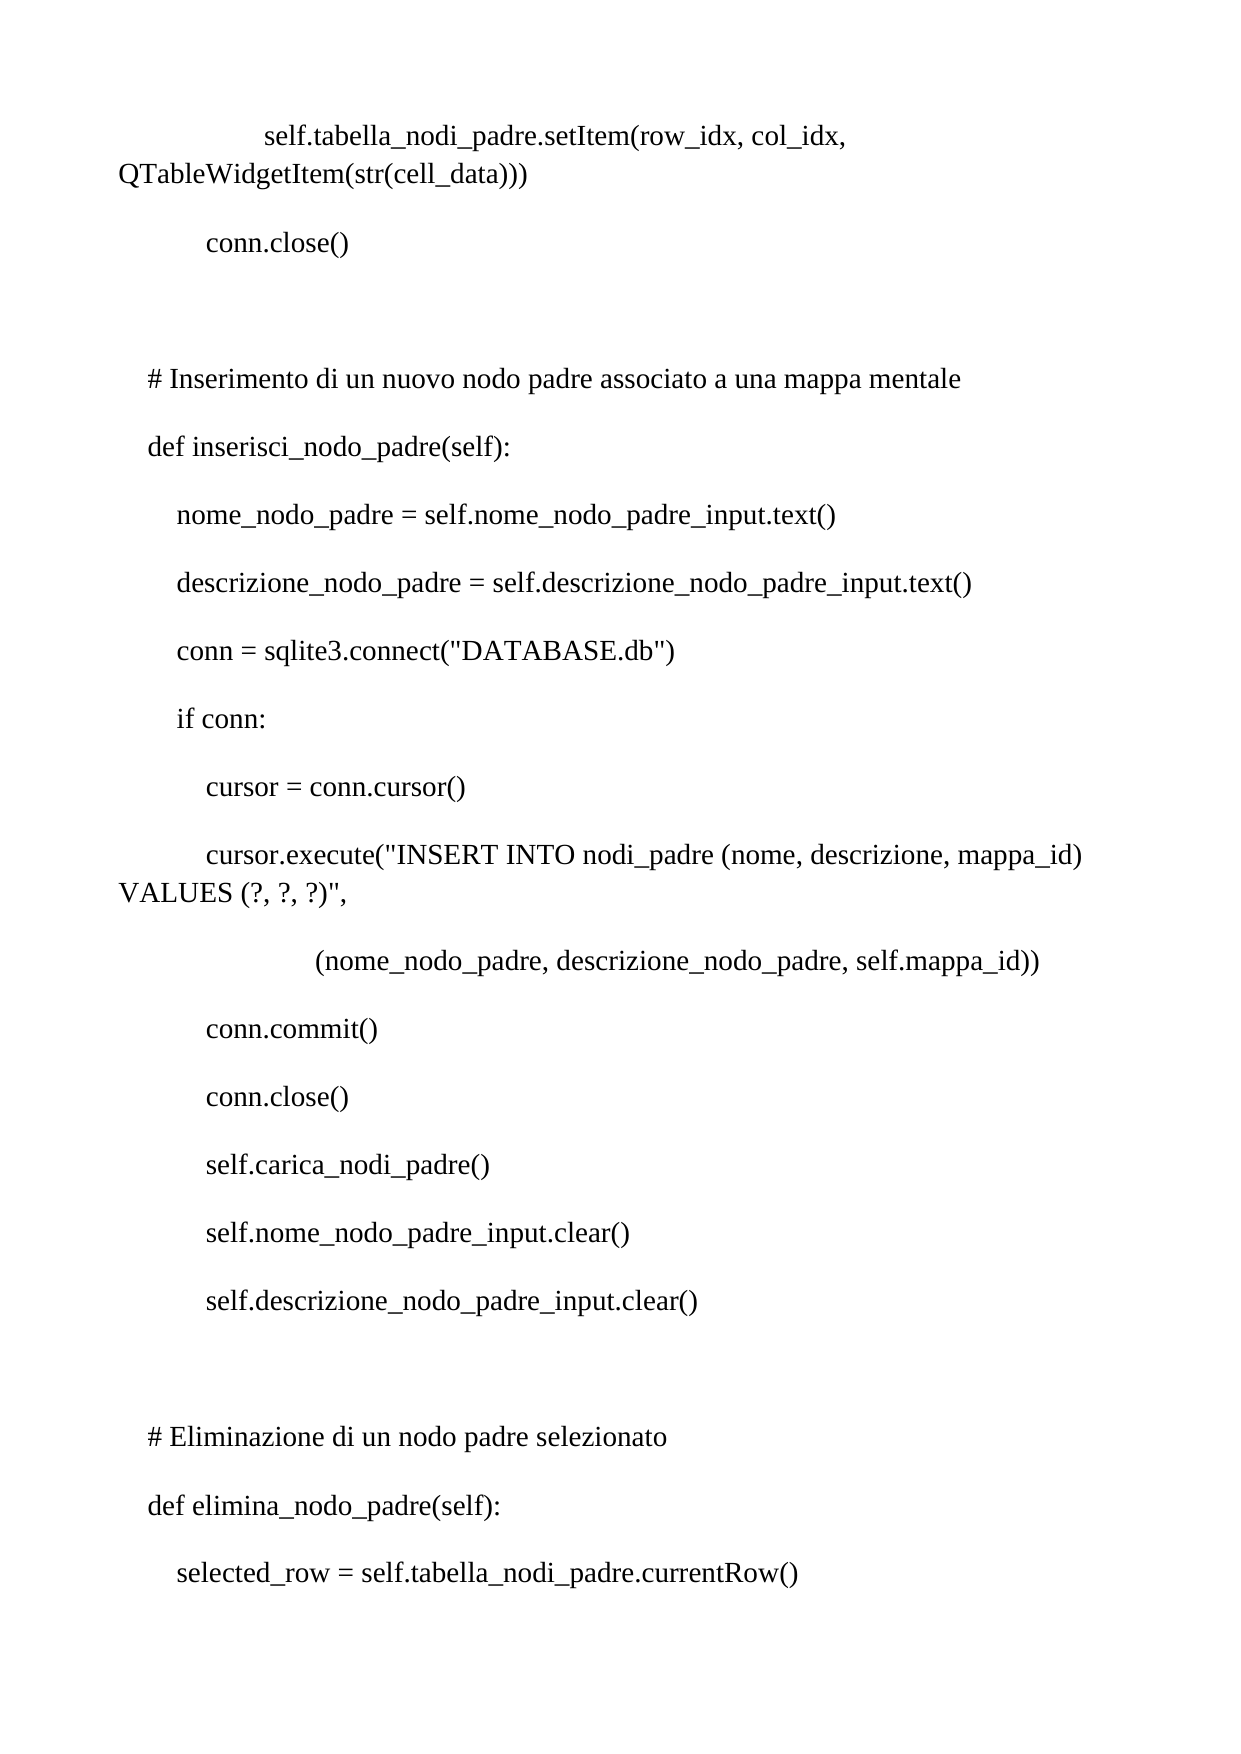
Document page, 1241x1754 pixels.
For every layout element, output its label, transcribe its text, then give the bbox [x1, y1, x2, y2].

text self.descrizione_nodo_padre_input.clear() [118, 1283, 1122, 1317]
text cursor = conn.cursor() [118, 769, 1122, 802]
text descrizione_nodo_padre = self.descrizione_nodo_padre_input.text() [118, 565, 1122, 598]
text self.nome_nodo_padre_input.clear() [118, 1216, 1122, 1249]
text def inserisci_nodo_padre(self): [118, 429, 1122, 462]
text self.carica_nodi_padre() [118, 1147, 1122, 1181]
text conn.close() [118, 225, 1122, 258]
text conn.close() [118, 1079, 1122, 1113]
text cursor.execute("INSERT INTO nodi_padre (nome, descrizione, mappa_id) VALUES (?, ?, ?)", [118, 837, 1122, 909]
text nome_nodo_padre = self.nome_nodo_padre_input.text() [118, 497, 1122, 530]
text selected_row = self.tabella_nodi_padre.currentRow() [118, 1556, 1122, 1589]
text conn.commit() [118, 1011, 1122, 1045]
text # Eliminazione di un nodo padre selezionato [118, 1419, 1122, 1453]
text if conn: [118, 701, 1122, 734]
text self.tabella_nodi_padre.setItem(row_idx, col_idx, QTableWidgetItem(str(cell_data))) [118, 118, 1122, 190]
text conn = sqlite3.connect("DATABASE.db") [118, 633, 1122, 666]
text (nome_nodo_padre, descrizione_nodo_padre, self.mappa_id)) [118, 943, 1122, 977]
text def elimina_nodo_padre(self): [118, 1488, 1122, 1521]
text # Inserimento di un nuovo nodo padre associato a una mappa mentale [118, 361, 1122, 394]
